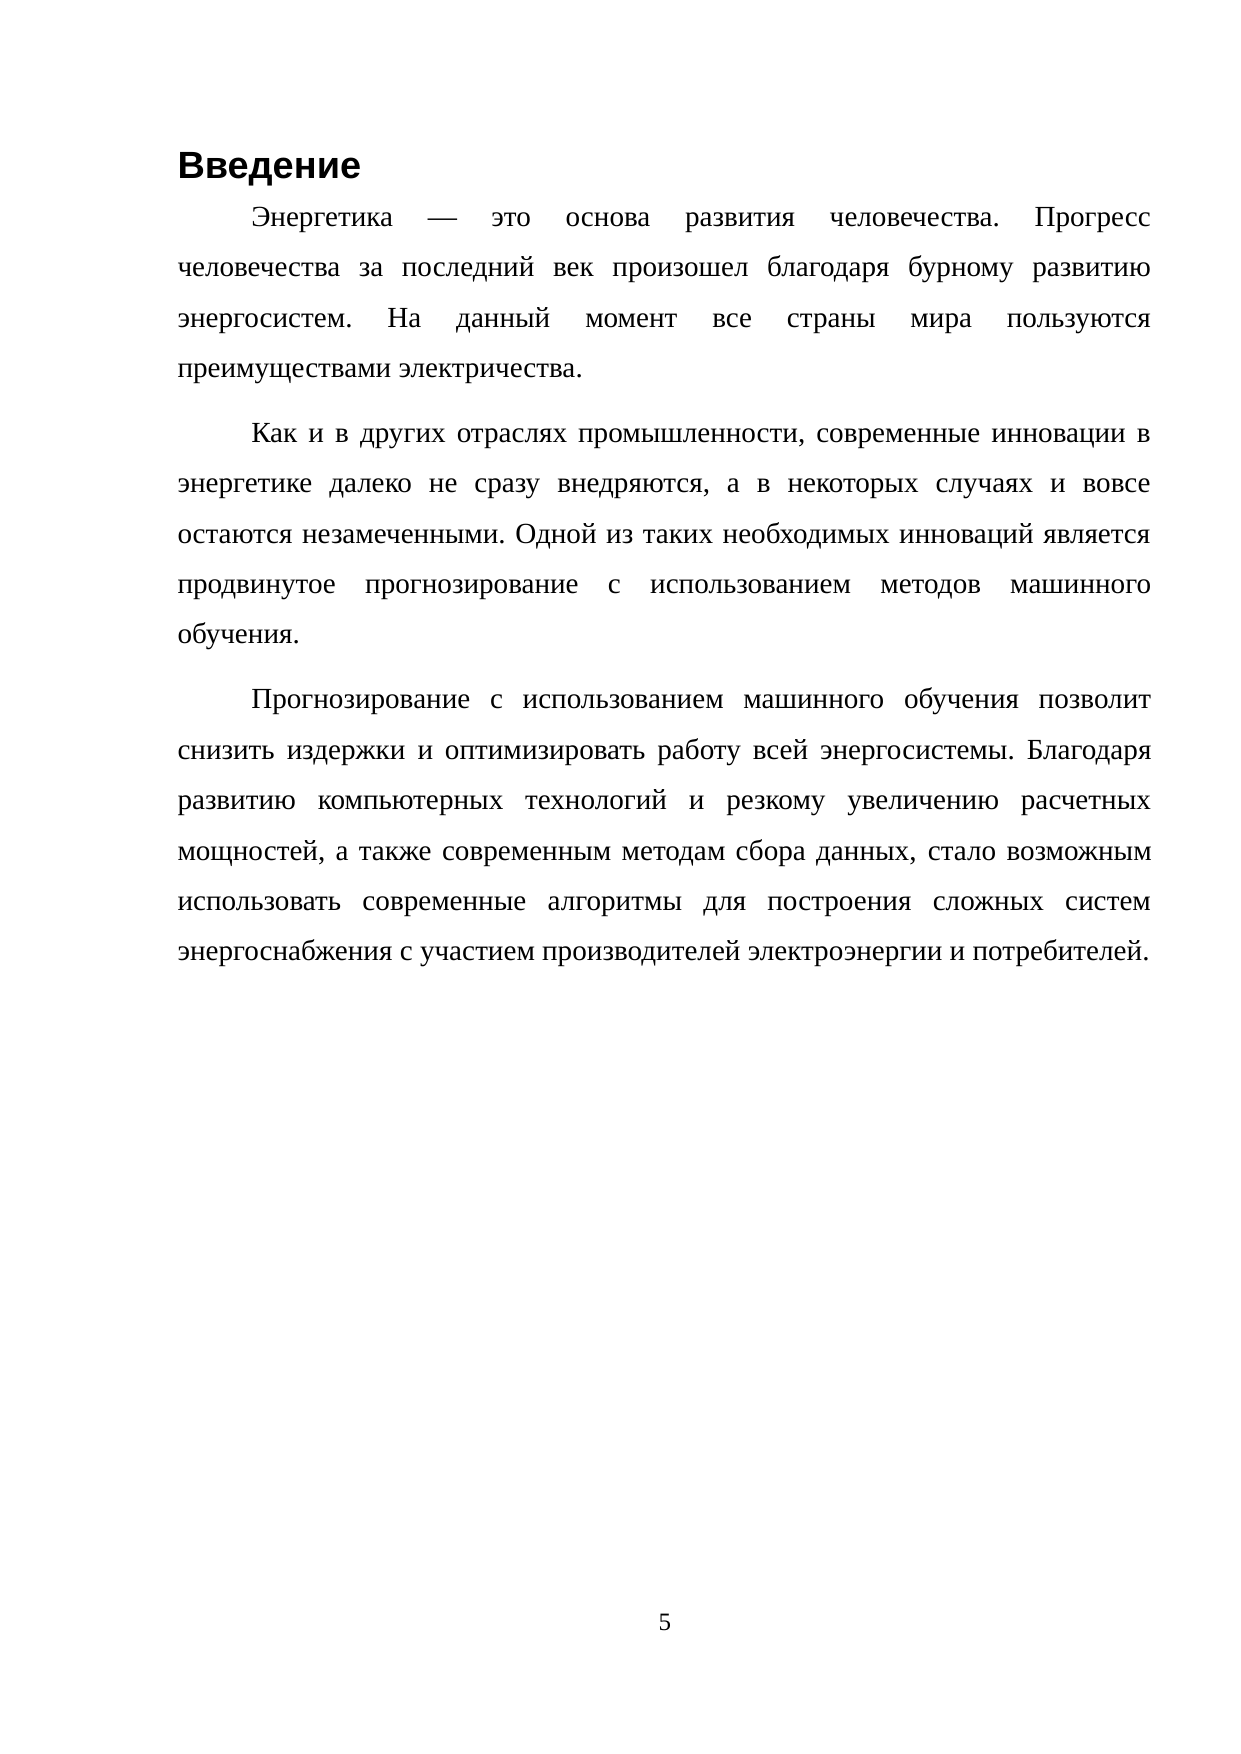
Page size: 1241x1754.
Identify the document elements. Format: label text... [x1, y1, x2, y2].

text Прогнозирование с использованием машинного обучения позволит снизить издержки и оптимизировать работу всей энергосистемы. Благодаря развитию компьютерных технологий и резкому увеличению расчетных мощностей, а также современным методам сбора данных, стало возможным использовать современные алгоритмы для построения сложных систем энергоснабжения с участием производителей электроэнергии и потребителей. [177, 682, 1152, 967]
text Как и в других отраслях промышленности, современные инновации в энергетике далеко не сразу внедряются, а в некоторых случаях и вовсе остаются незамеченными. Одной из таких необходимых инноваций является продвинутое прогнозирование с использованием методов машинного обучения. [177, 415, 1152, 650]
subtitle Введение [177, 143, 1152, 187]
text Энергетика — это основа развития человечества. Прогресс человечества за последний век произошел благодаря бурному развитию энергосистем. На данный момент все страны мира пользуются преимуществами электричества. [177, 199, 1152, 384]
